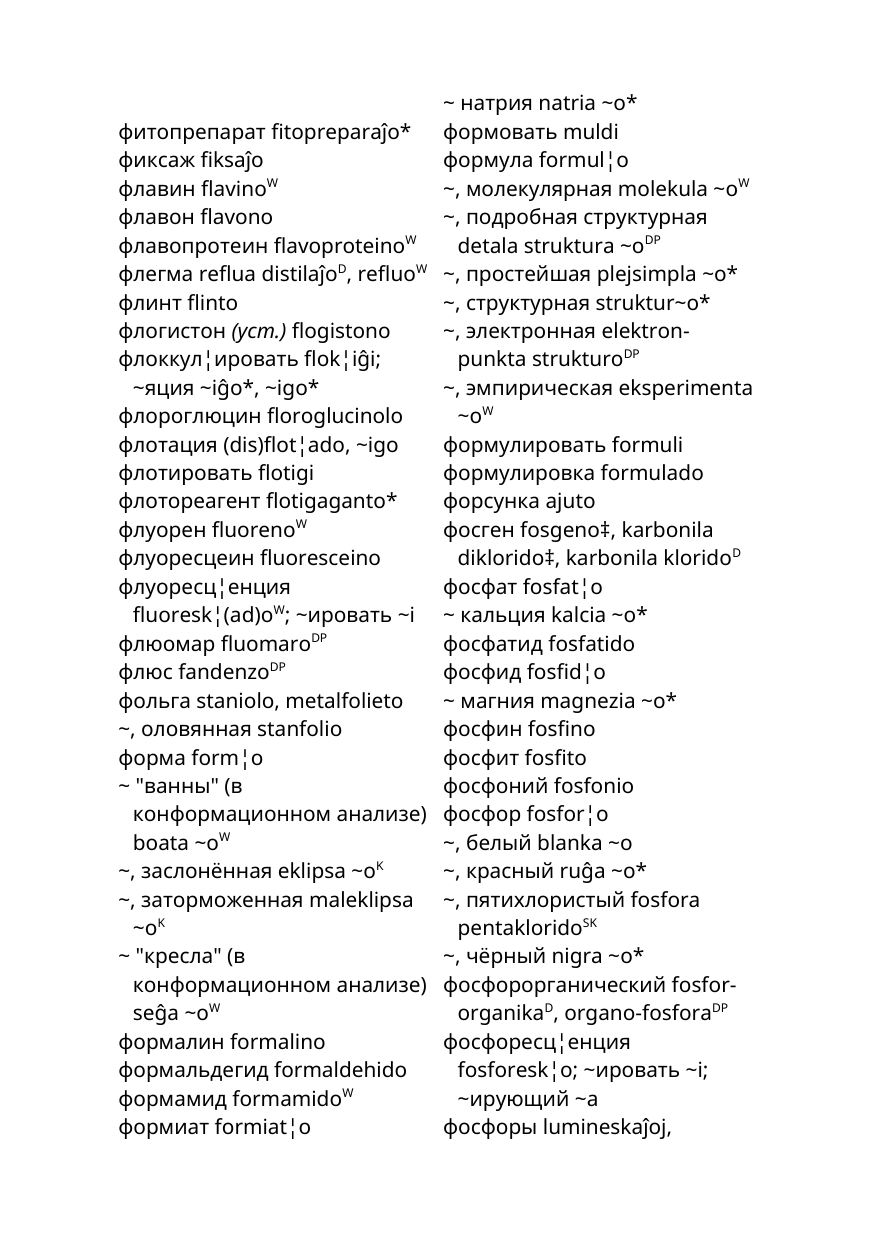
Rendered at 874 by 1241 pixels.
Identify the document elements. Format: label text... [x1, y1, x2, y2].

text ~ натрия natria ~o* [443, 88, 756, 117]
text ~, подробная структурная detala struktura ~oDP [443, 202, 756, 259]
text формулировать formuli [443, 430, 756, 458]
text флороглюцин floroglucinolo [118, 401, 431, 430]
text фосфат fosfat¦o [443, 572, 756, 600]
text ~ "кресла" (в конформационном анализе) seĝa ~oW [118, 942, 431, 1027]
text форсунка ajuto [443, 487, 756, 515]
text формалин formalino [118, 1027, 431, 1055]
text фосфатид fosfatido [443, 629, 756, 657]
text фосфин fosfino [443, 714, 756, 743]
text фосген fosgeno‡, karbonila diklorido‡, karbonila kloridoD [443, 515, 756, 572]
text флотировать flotigi [118, 458, 431, 487]
text флюомар fluomaroDP [118, 629, 431, 657]
text формиат formiat¦o [118, 1112, 431, 1141]
text флавон flavono [118, 202, 431, 231]
text фосфид fosfid¦o [443, 657, 756, 686]
text флуоресц¦енция fluoresk¦(ad)oW; ~ировать ~i [118, 572, 431, 629]
text формальдегид formaldehido [118, 1055, 431, 1084]
text флотореагент flotigaganto* [118, 487, 431, 515]
text фольга staniolo, metalfolieto [118, 686, 431, 714]
text фосфоний fosfonio [443, 771, 756, 799]
text ~, пятихлористый fosfora pentakloridoSK [443, 885, 756, 942]
text флинт flinto [118, 288, 431, 316]
text формула formul¦o [443, 145, 756, 174]
text ~, структурная struktur~o* [443, 288, 756, 316]
text ~, чёрный nigra ~o* [443, 942, 756, 970]
text флуоресцеин fluoresceino [118, 543, 431, 572]
text ~, белый blanka ~o [443, 828, 756, 856]
text фиксаж fiksaĵo [118, 145, 431, 174]
text флогистон (уст.) flogistono [118, 316, 431, 344]
text флоккул¦ировать flok¦iĝi; ~яция ~iĝo*, ~igo* [118, 344, 431, 401]
text формовать muldi [443, 117, 756, 145]
text формамид formamidoW [118, 1084, 431, 1112]
text ~, электронная elektron-punkta strukturoDP [443, 316, 756, 373]
text флегма reflua distilaĵoD, refluoW [118, 259, 431, 288]
text флуорен fluorenoW [118, 515, 431, 543]
text фитопрепарат fitopreparaĵo* [118, 117, 431, 145]
text ~, заторможенная maleklipsa ~oK [118, 885, 431, 942]
text флюс fandenzoDP [118, 657, 431, 686]
text ~, красный ruĝa ~o* [443, 856, 756, 885]
text ~, простейшая plejsimpla ~o* [443, 259, 756, 288]
text ~ "ванны" (в конформационном анализе) boata ~oW [118, 771, 431, 856]
text флавопротеин flavoproteinoW [118, 231, 431, 259]
text ~, заслонённая eklipsa ~oK [118, 856, 431, 885]
text форма form¦o [118, 743, 431, 771]
text ~, оловянная stanfolio [118, 714, 431, 743]
text фосфоресц¦енция fosforesk¦o; ~ировать ~i; ~ирующий ~a [443, 1027, 756, 1112]
text фосфит fosfito [443, 743, 756, 771]
text флавин flavinoW [118, 174, 431, 202]
text ~ магния magnezia ~o* [443, 686, 756, 714]
text ~, молекулярная molekula ~oW [443, 174, 756, 202]
text ~, эмпирическая eksperimenta ~oW [443, 373, 756, 430]
text фосфорорганический fosfor-organikaD, organo-fosforaDP [443, 970, 756, 1027]
text фосфор fosfor¦o [443, 799, 756, 828]
text флотация (dis)flot¦ado, ~igo [118, 430, 431, 458]
text ~ кальция kalcia ~o* [443, 600, 756, 629]
text фосфоры lumineskaĵoj, [443, 1112, 756, 1141]
text формулировка formulado [443, 458, 756, 487]
